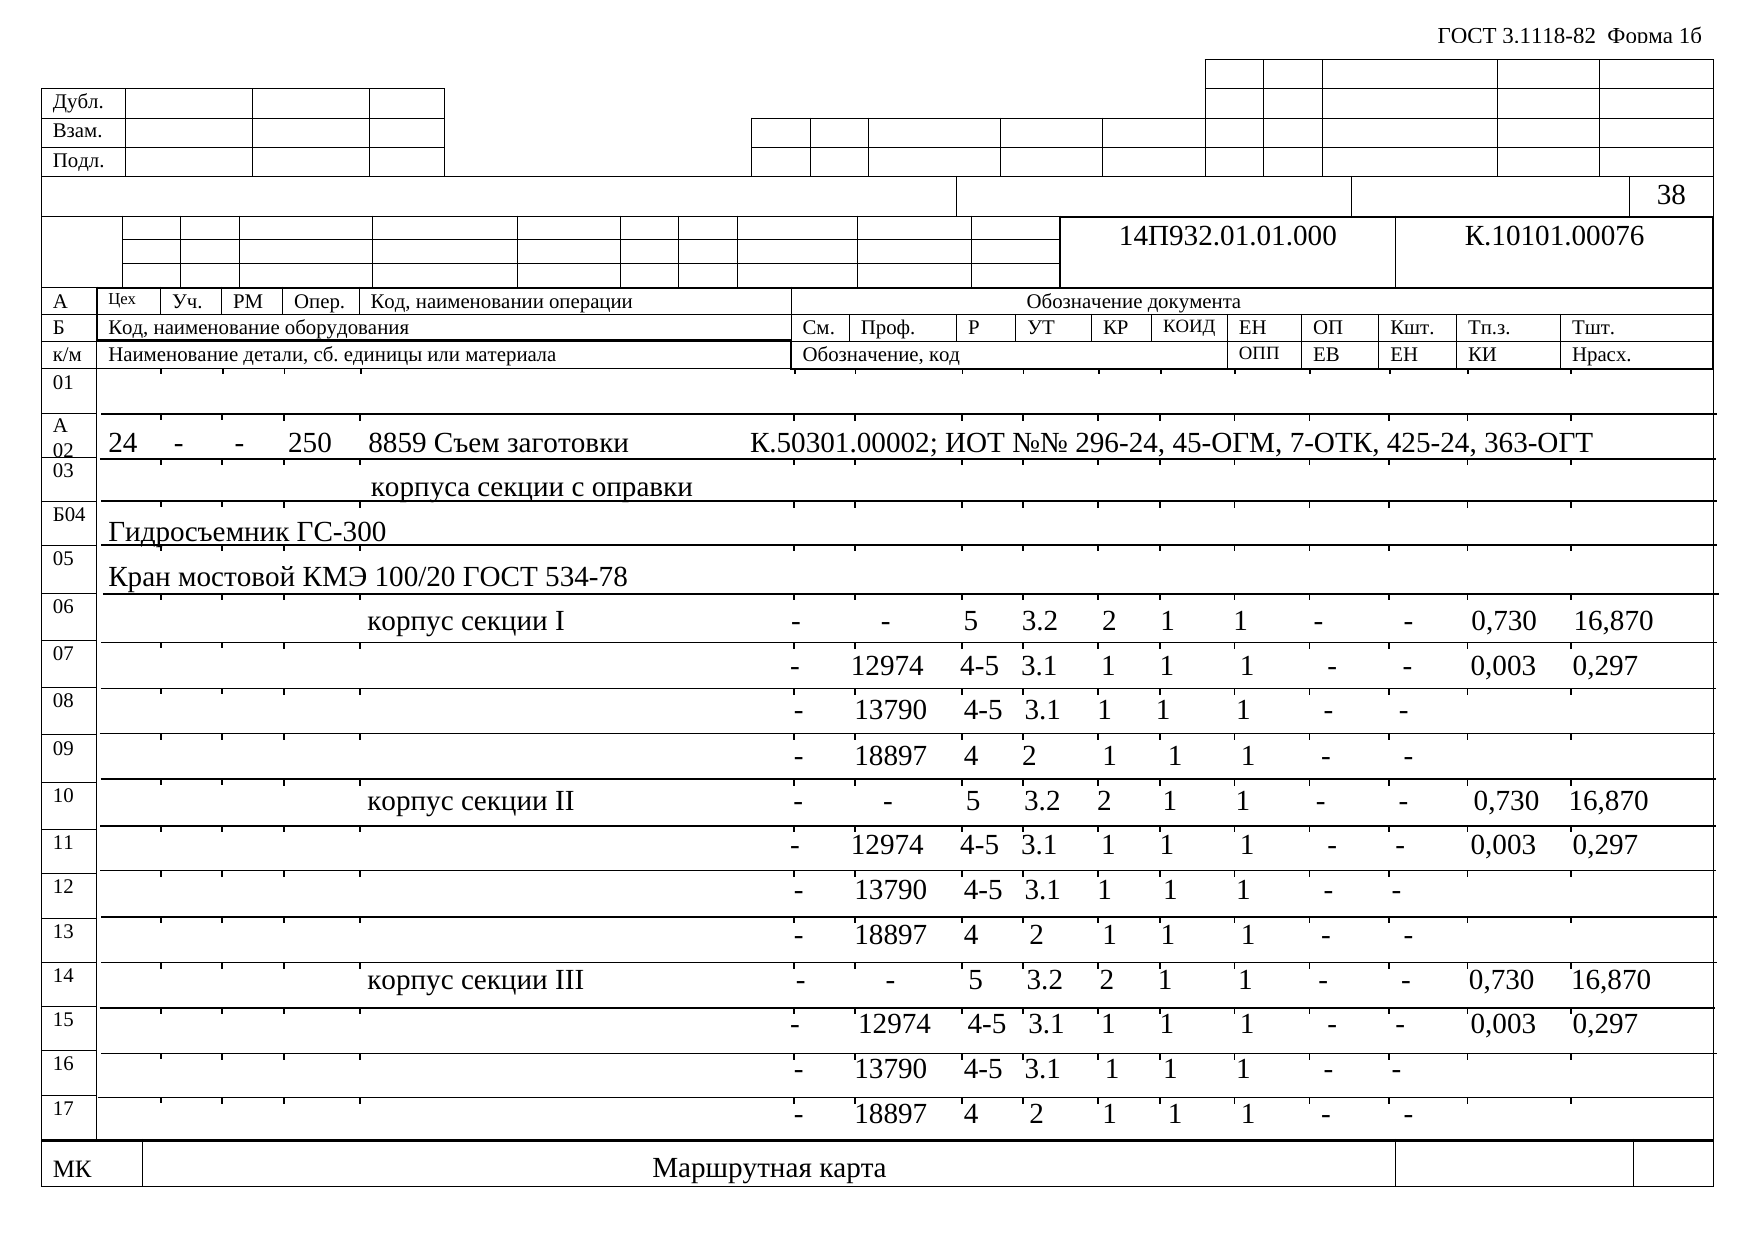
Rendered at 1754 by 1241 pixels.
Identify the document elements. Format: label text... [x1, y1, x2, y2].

table_cell Б04 [42, 502, 96, 545]
table_cell [42, 217, 122, 287]
table_cell [858, 264, 971, 287]
table_cell Маршрутная карта [143, 1142, 1395, 1186]
table_header [1498, 60, 1599, 88]
table_cell КИ [1457, 342, 1560, 368]
table_cell [869, 119, 1000, 147]
table_cell 06 [42, 594, 96, 640]
table_cell [1600, 119, 1713, 147]
table_cell [811, 148, 868, 176]
table_cell [1498, 89, 1599, 117]
table_cell [621, 264, 678, 287]
table_cell [1323, 89, 1497, 117]
table_cell 10 [42, 783, 96, 829]
table_cell [253, 119, 369, 147]
table_header [1323, 60, 1497, 88]
table_cell Подл. [42, 148, 125, 176]
table_cell [370, 89, 444, 117]
table_cell 07 [42, 641, 96, 687]
table_cell УТ [1016, 315, 1091, 341]
table_cell [373, 240, 517, 263]
table_cell Обозначение, код [792, 342, 1227, 368]
table_cell [869, 148, 1000, 176]
table_cell [123, 264, 180, 287]
table_cell [679, 240, 737, 263]
table_cell [42, 177, 956, 216]
table_cell [126, 89, 252, 117]
table_cell Проф. [850, 315, 956, 341]
table_cell [518, 264, 620, 287]
table_cell [1323, 119, 1497, 147]
table_cell А 02 [42, 414, 96, 457]
table_cell К.10101.00076 [1396, 218, 1712, 287]
table_cell 01 [42, 369, 96, 412]
table_cell [370, 119, 444, 147]
table_cell [1396, 1142, 1633, 1186]
table_cell [752, 148, 810, 176]
table_cell [1352, 177, 1629, 216]
table_cell Код, наименование оборудования [98, 315, 791, 339]
table_cell [1264, 148, 1322, 176]
table_cell Нрасх. [1561, 342, 1712, 368]
table_cell Кшт. [1379, 315, 1456, 341]
table_cell [1323, 148, 1497, 176]
table_cell МК [42, 1142, 142, 1186]
table_cell [181, 240, 239, 263]
table_cell 24 - - 250 8859 Съем заготовки К.50301.00002; ИОТ №№ 296-24, 45-ОГМ, 7-ОТК, 425-24, 363-ОГТ корпуса секции с оправки Гидросъемник ГС-300 Кран мостовой КМЭ 100/20 ГОСТ 534-78 корпус секции I - - 5 3.2 2 1 1 - - 0,730 16,870 - 12974 4-5 3.1 1 1 1 - - 0,003 0,297 - 13790 4-5 3.1 1 1 1 - - - 18897 4 2 1 1 1 - - корпус секции II - - 5 3.2 2 1 1 - - 0,730 16,870 - 12974 4-5 3.1 1 1 1 - - 0,003 0,297 - 13790 4-5 3.1 1 1 1 - - - 18897 4 2 1 1 1 - - корпус секции III - - 5 3.2 2 1 1 - - 0,730 16,870 - 12974 4-5 3.1 1 1 1 - - 0,003 0,297 - 13790 4-5 3.1 1 1 1 - - - 18897 4 2 1 1 1 - - [97, 369, 1713, 1139]
table_cell ЕН [1379, 342, 1456, 368]
table_header [1206, 60, 1263, 88]
table_cell [972, 217, 1059, 239]
table_cell [752, 119, 810, 147]
table_cell [621, 240, 678, 263]
table_cell 05 [42, 546, 96, 592]
table_cell [1103, 119, 1205, 147]
table_cell Р [957, 315, 1015, 341]
table_cell [1498, 148, 1599, 176]
table_cell [972, 240, 1059, 263]
table_cell Уч. [161, 289, 221, 314]
table_cell [240, 264, 372, 287]
table_cell [123, 217, 180, 239]
table_cell Тп.з. [1457, 315, 1560, 341]
table_cell [1264, 119, 1322, 147]
table_cell [240, 240, 372, 263]
table_cell 14 [42, 963, 96, 1006]
table_cell [1206, 119, 1263, 147]
table_cell Код, наименовании операции [360, 289, 791, 314]
table_cell Тшт. [1561, 315, 1712, 341]
table_cell [738, 240, 857, 263]
table_cell Обозначение документа [792, 289, 1712, 314]
table_cell Б [42, 315, 96, 341]
table_cell 16 [42, 1051, 96, 1094]
table_cell [1634, 1142, 1713, 1186]
table_cell 12 [42, 874, 96, 917]
table_cell 15 [42, 1007, 96, 1050]
table_cell КОИД [1152, 315, 1227, 341]
table_cell [240, 217, 372, 239]
table_cell [518, 217, 620, 239]
table_header [41, 59, 1205, 88]
table_cell [957, 177, 1351, 216]
table_cell РМ [222, 289, 282, 314]
table_cell [692, 88, 1205, 117]
table_cell 17 [42, 1096, 96, 1139]
table_cell [126, 119, 252, 147]
table_cell к/м [42, 342, 96, 368]
table_cell [181, 264, 239, 287]
table_cell [445, 88, 692, 117]
table_cell ЕН [1228, 315, 1301, 341]
table_cell Цех [98, 289, 160, 314]
table_cell См.. [792, 315, 849, 341]
table_cell [253, 89, 369, 117]
table_cell [1600, 89, 1713, 117]
table_cell [1001, 148, 1102, 176]
table_cell 38 [1630, 177, 1713, 216]
table_cell [621, 217, 678, 239]
table_cell [181, 217, 239, 239]
table_cell [679, 217, 737, 239]
table_cell [858, 240, 971, 263]
table_cell [445, 118, 751, 176]
table_cell 14П932.01.01.000 [1061, 218, 1395, 287]
table_cell [811, 119, 868, 147]
table_cell [738, 217, 857, 239]
table_cell [253, 148, 369, 176]
table_cell 13 [42, 919, 96, 962]
table_cell Наименование детали, сб. единицы или материала [97, 342, 790, 368]
table_cell ОП [1302, 315, 1378, 341]
table_cell 03 [42, 458, 96, 501]
table_cell [1206, 148, 1263, 176]
table_cell 09 [42, 735, 96, 782]
table_cell [738, 264, 857, 287]
table_cell [1264, 89, 1322, 117]
table_cell Опер. [283, 289, 359, 314]
table_cell [123, 240, 180, 263]
table_cell [373, 264, 517, 287]
table_cell Взам. [42, 119, 125, 147]
table_cell [972, 264, 1059, 287]
table_cell [370, 148, 444, 176]
table_cell 08 [42, 688, 96, 734]
table_header [1600, 60, 1713, 88]
table_cell 11 [42, 830, 96, 873]
table_cell А [42, 288, 96, 314]
table_cell Дубл. [42, 89, 125, 117]
table_cell КР [1092, 315, 1151, 341]
table_cell [518, 240, 620, 263]
table_cell [1001, 119, 1102, 147]
table_header [1264, 60, 1322, 88]
table_cell [126, 148, 252, 176]
table_cell [679, 264, 737, 287]
table_cell [1600, 148, 1713, 176]
table_cell ЕВ [1302, 342, 1378, 368]
table_cell ОПП [1228, 342, 1301, 368]
table_cell [1498, 119, 1599, 147]
table_cell [1103, 148, 1205, 176]
table_cell [858, 217, 971, 239]
table_cell [373, 217, 517, 239]
table_cell [1206, 89, 1263, 117]
